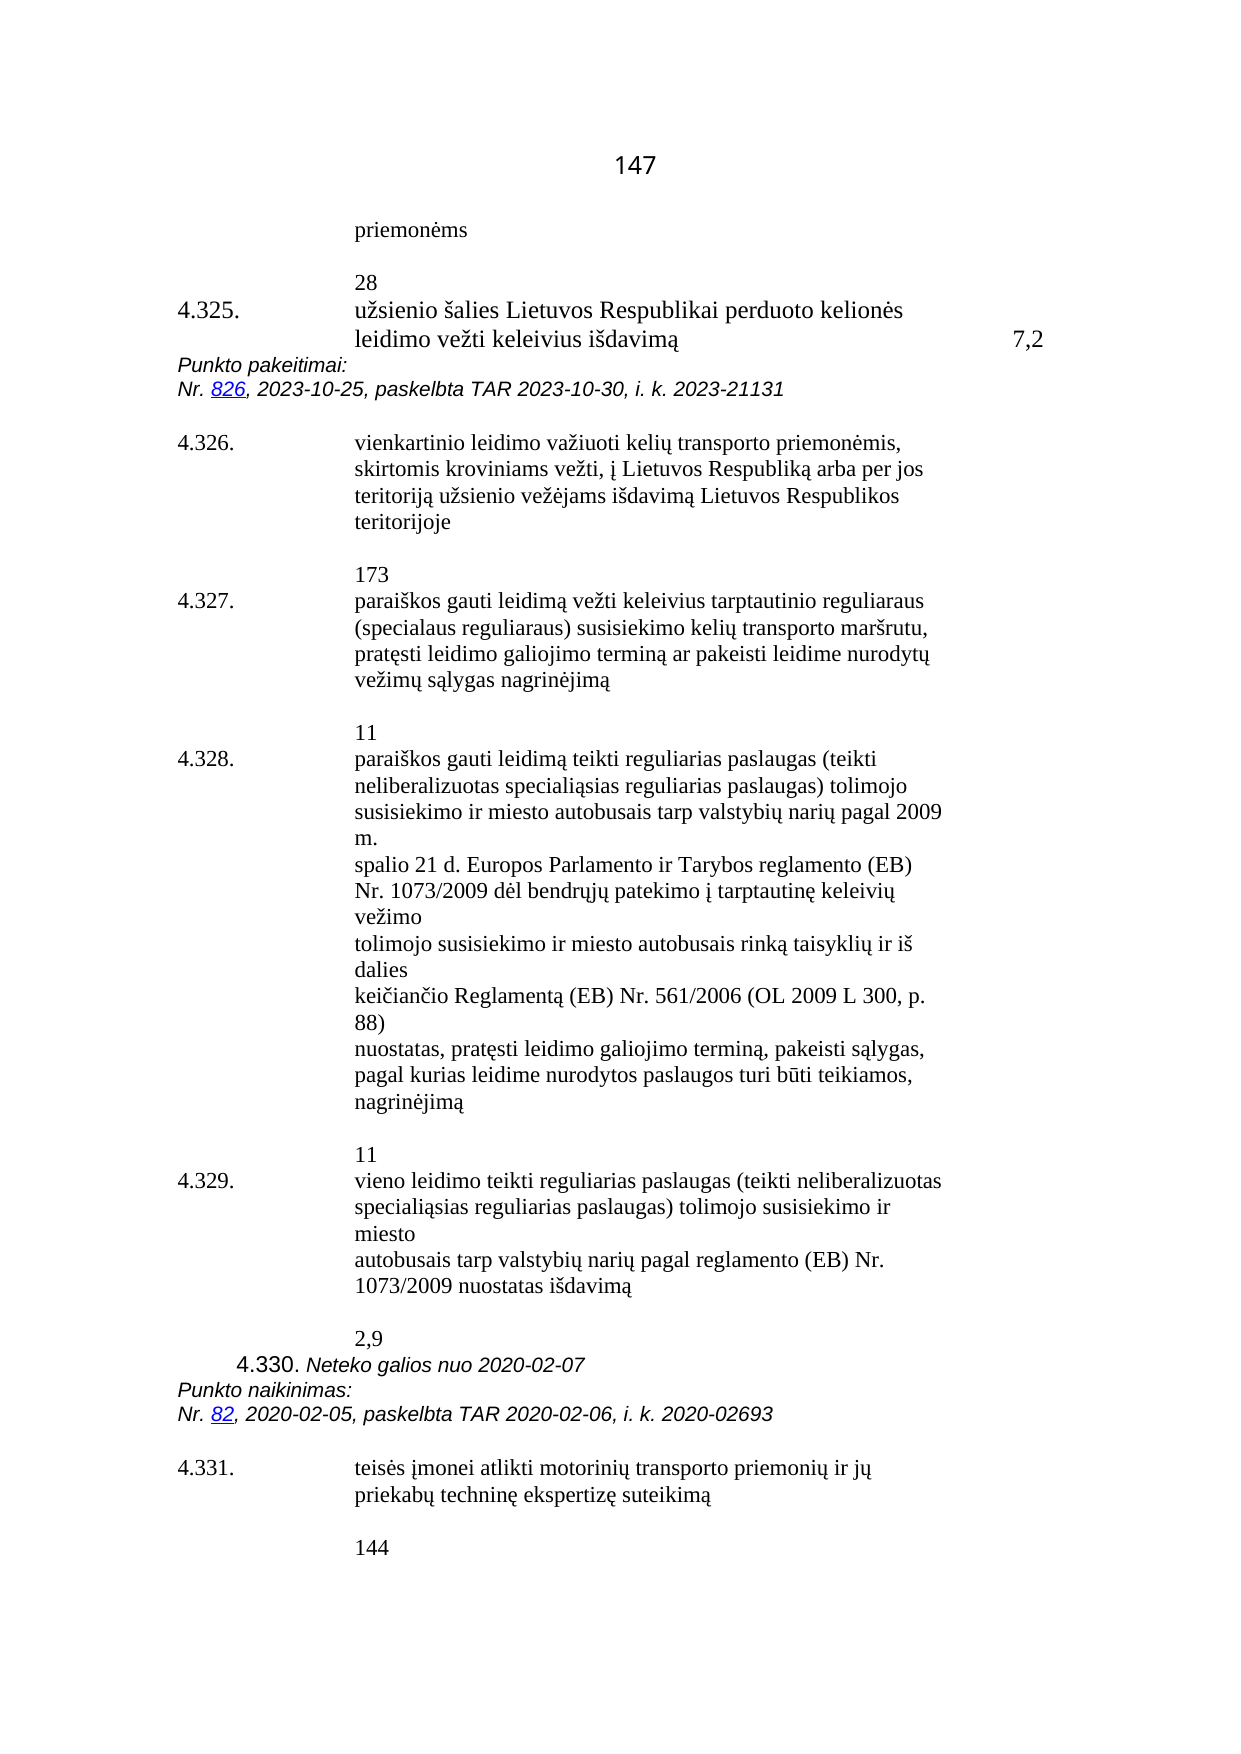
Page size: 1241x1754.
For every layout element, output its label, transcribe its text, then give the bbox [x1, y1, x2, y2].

text 4.329. vieno leidimo teikti reguliarias paslaugas (teikti neliberalizuotas [177, 1167, 945, 1193]
text priekabų techninę ekspertizę suteikimą 144 [354, 1481, 945, 1560]
text pagal kurias leidime nurodytos paslaugos turi būti teikiamos, [354, 1062, 945, 1088]
text Punkto naikinimas: [177, 1378, 1092, 1402]
text leidimo vežti keleivius išdavimą 7,2 [354, 324, 1092, 352]
text pratęsti leidimo galiojimo terminą ar pakeisti leidime nurodytų [354, 640, 945, 666]
text 4.328. paraiškos gauti leidimą teikti reguliarias paslaugas (teikti [177, 745, 945, 772]
text 4.330. Neteko galios nuo 2020-02-07 [177, 1351, 1092, 1378]
text Nr. 82, 2020-02-05, paskelbta TAR 2020-02-06, i. k. 2020-02693 [177, 1402, 1092, 1426]
text Nr. 826, 2023-10-25, paskelbta TAR 2023-10-30, i. k. 2023-21131 [177, 376, 1092, 400]
text 4.325. užsienio šalies Lietuvos Respublikai perduoto kelionės [177, 295, 1092, 324]
text 4.331. teisės įmonei atlikti motorinių transporto priemonių ir jų [177, 1454, 945, 1481]
text nagrinėjimą 11 [354, 1088, 945, 1167]
text priemonėms 28 [354, 216, 945, 295]
text susisiekimo ir miesto autobusais tarp valstybių narių pagal 2009 m. [354, 798, 945, 851]
text neliberalizuotas specialiąsias reguliarias paslaugas) tolimojo [354, 772, 945, 798]
text tolimojo susisiekimo ir miesto autobusais rinką taisyklių ir iš dalies [354, 930, 945, 982]
text 4.327. paraiškos gauti leidimą vežti keleivius tarptautinio reguliaraus [177, 587, 945, 613]
text Punkto pakeitimai: [177, 352, 1092, 376]
text teritoriją užsienio vežėjams išdavimą Lietuvos Respublikos [354, 482, 945, 508]
text vežimų sąlygas nagrinėjimą 11 [354, 666, 945, 745]
text teritorijoje 173 [354, 508, 945, 587]
text skirtomis kroviniams vežti, į Lietuvos Respubliką arba per jos [354, 455, 945, 482]
text 1073/2009 nuostatas išdavimą 2,9 [354, 1272, 945, 1351]
text specialiąsias reguliarias paslaugas) tolimojo susisiekimo ir miesto [354, 1193, 945, 1246]
text (specialaus reguliaraus) susisiekimo kelių transporto maršrutu, [354, 613, 945, 640]
text Nr. 1073/2009 dėl bendrųjų patekimo į tarptautinę keleivių vežimo [354, 877, 945, 930]
text spalio 21 d. Europos Parlamento ir Tarybos reglamento (EB) [354, 851, 945, 877]
text 4.326. vienkartinio leidimo važiuoti kelių transporto priemonėmis, [177, 429, 945, 455]
text nuostatas, pratęsti leidimo galiojimo terminą, pakeisti sąlygas, [354, 1035, 945, 1062]
text keičiančio Reglamentą (EB) Nr. 561/2006 (OL 2009 L 300, p. 88) [354, 982, 945, 1035]
text autobusais tarp valstybių narių pagal reglamento (EB) Nr. [354, 1246, 945, 1272]
